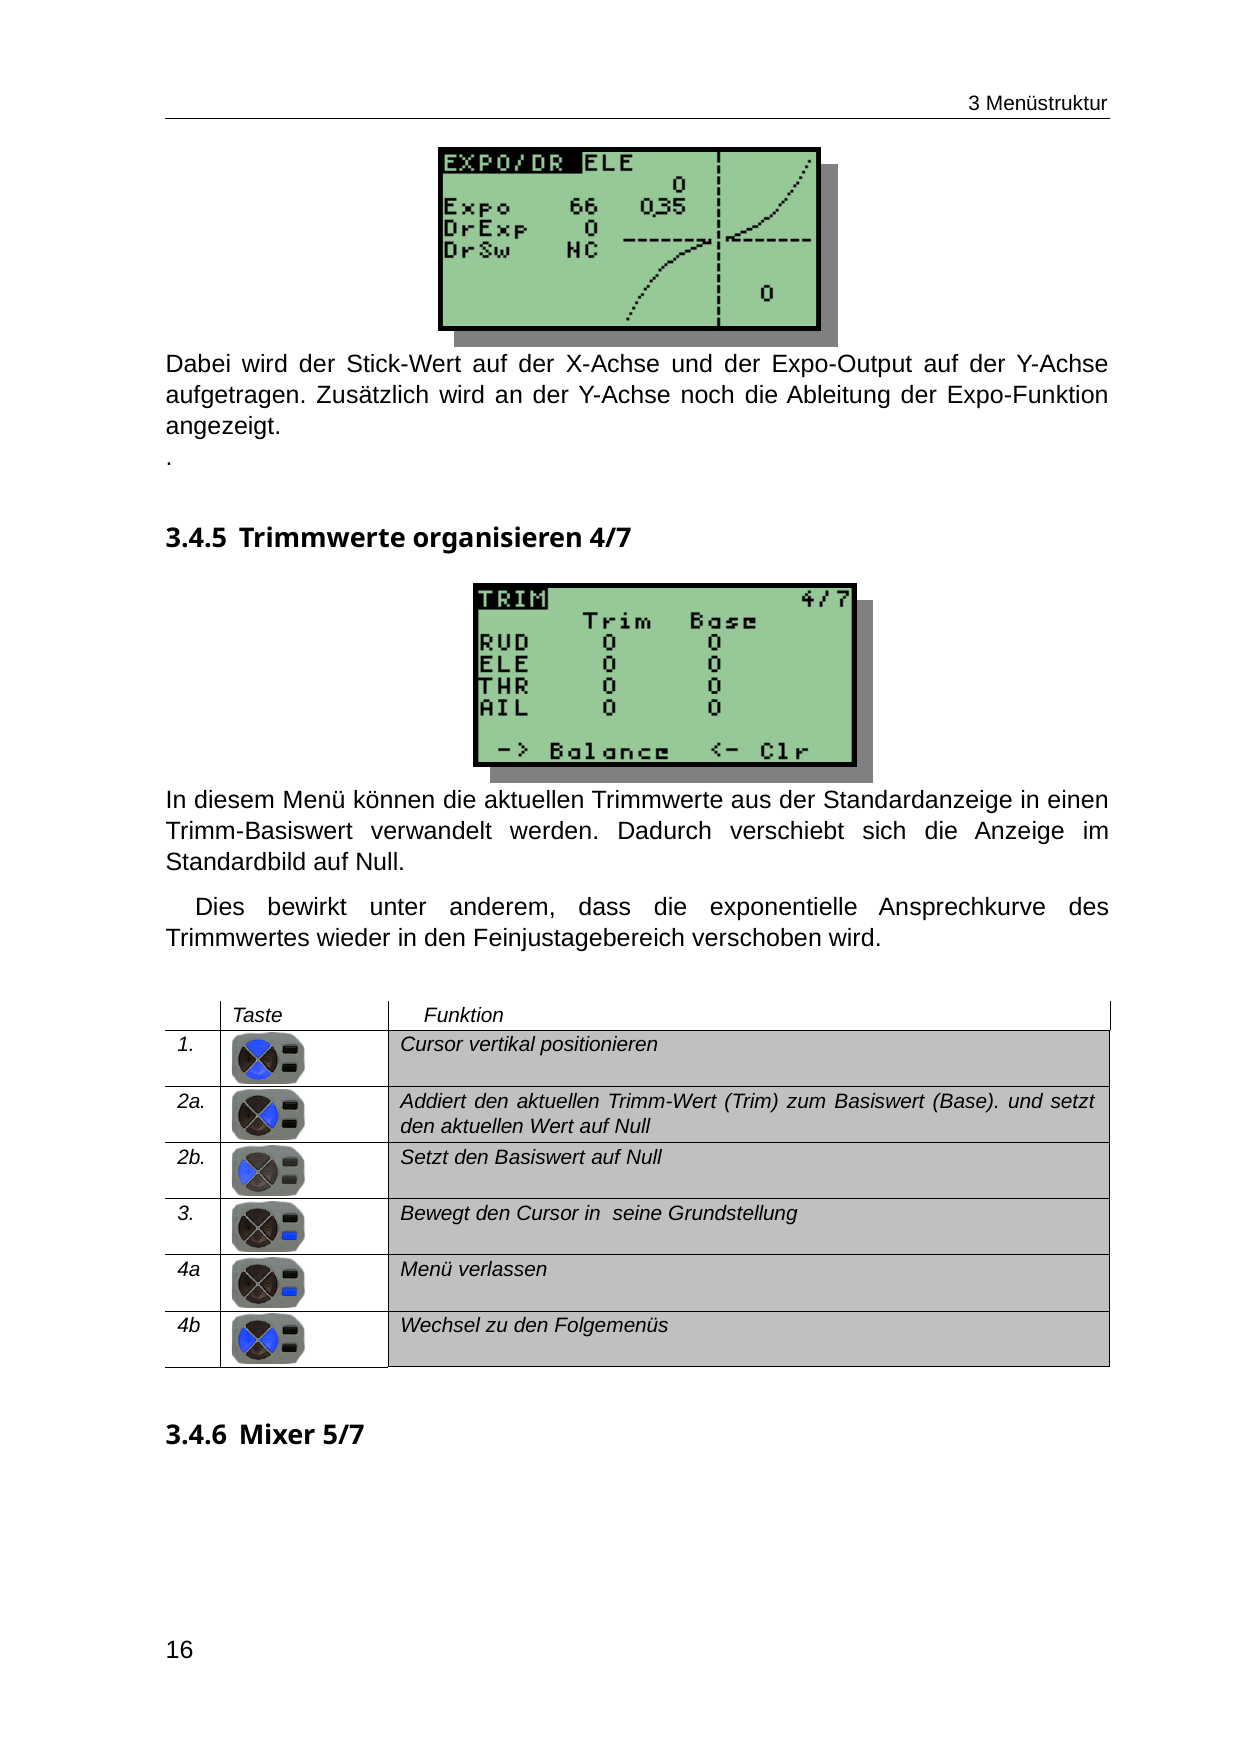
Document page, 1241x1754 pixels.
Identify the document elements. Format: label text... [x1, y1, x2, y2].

text . [165, 442, 1110, 470]
picture [231, 1313, 306, 1364]
table_cell 4a [165, 1255, 220, 1311]
picture [231, 1145, 306, 1196]
table_cell [221, 1255, 388, 1311]
table_cell [221, 1312, 388, 1367]
picture [231, 1257, 306, 1308]
table_cell 4b [165, 1312, 220, 1367]
subtitle Mixer 5/7 [165, 1415, 1110, 1452]
table_cell [221, 1143, 388, 1198]
picture [231, 1201, 306, 1252]
table_cell [221, 1031, 388, 1086]
subtitle Trimmwerte organisieren 4/7 [165, 519, 1110, 556]
table_cell [221, 1087, 388, 1142]
picture [478, 588, 852, 762]
text Dabei wird der Stick-Wert auf der X-Achse und der Expo-Output auf der Y-Achse aufgetragen. Zusätzlich wird an der Y-Achse noch die Ableitung der Expo-Funktion angezeigt. [165, 326, 1110, 440]
table_cell 2b. [165, 1143, 220, 1198]
picture [442, 152, 817, 326]
text Dies bewirkt unter anderem, dass die exponentielle Ansprechkurve des Trimmwertes wieder in den Feinjustagebereich verschoben wird. [165, 893, 1110, 952]
picture [231, 1089, 306, 1140]
table_cell Bewegt den Cursor in seine Grundstellung [389, 1199, 1109, 1254]
text In diesem Menü können die aktuellen Trimmwerte aus der Standardanzeige in einen Trimm-Basiswert verwandelt werden. Dadurch verschiebt sich die Anzeige im Standardbild auf Null. [165, 574, 1110, 876]
table_header [165, 1001, 220, 1030]
table_header Funktion [389, 1001, 1110, 1030]
picture [231, 1032, 306, 1084]
table_header Taste [221, 1001, 388, 1030]
table_cell 3. [165, 1199, 220, 1254]
table_cell 2a. [165, 1087, 220, 1142]
table_cell Cursor vertikal positionieren [389, 1031, 1109, 1086]
table_cell [221, 1199, 388, 1254]
table_cell Addiert den aktuellen Trimm-Wert (Trim) zum Basiswert (Base). und setzt den aktuellen Wert auf Null [389, 1087, 1109, 1142]
table_cell 1. [165, 1031, 220, 1086]
table_cell Menü verlassen [389, 1255, 1109, 1311]
table_cell Wechsel zu den Folgemenüs [389, 1312, 1109, 1366]
table_cell Setzt den Basiswert auf Null [389, 1143, 1109, 1198]
